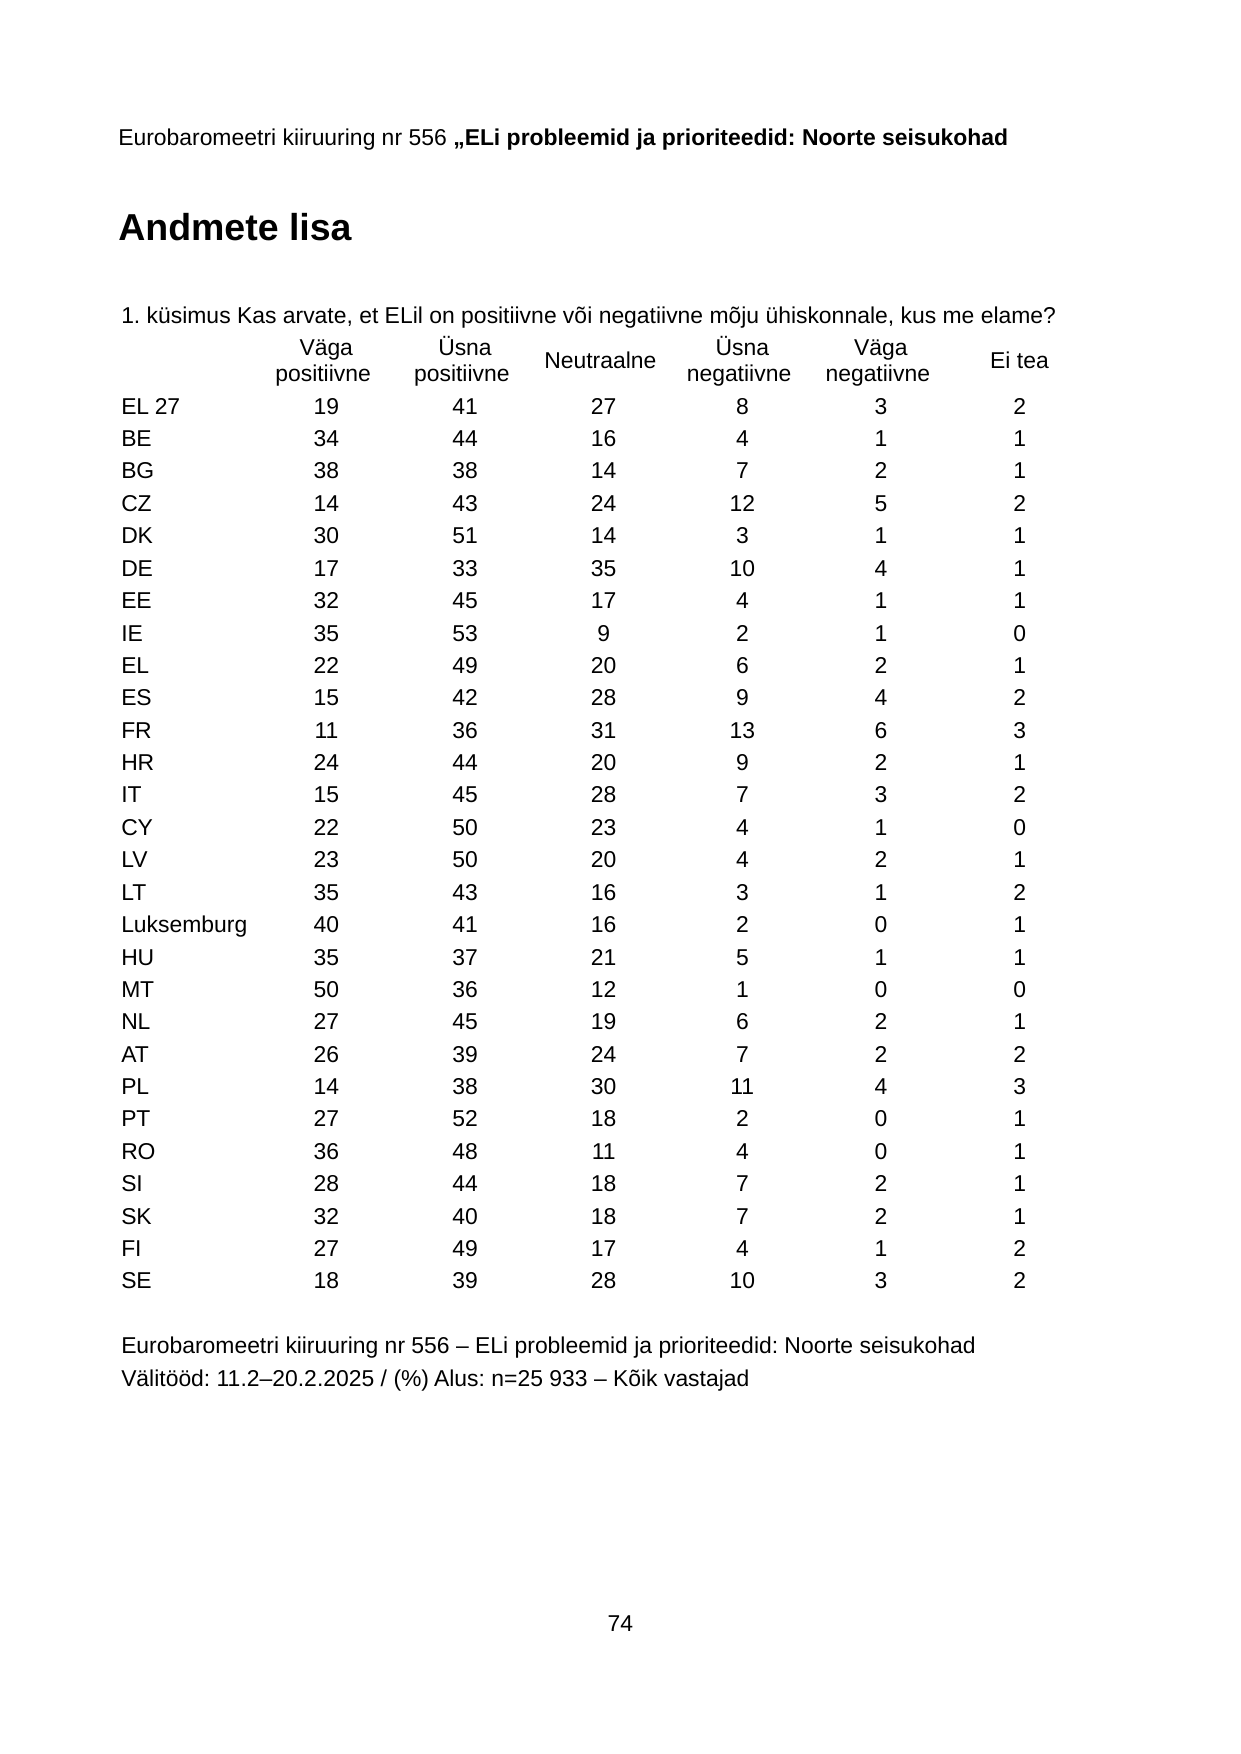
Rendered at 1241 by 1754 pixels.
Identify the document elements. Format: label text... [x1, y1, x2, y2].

table_cell [257, 1297, 395, 1329]
table_cell 1 [950, 455, 1089, 487]
table_cell 36 [395, 714, 534, 746]
table_cell 0 [811, 908, 950, 940]
table_cell 1 [811, 616, 950, 649]
table_cell 0 [950, 973, 1089, 1005]
table_cell 3 [811, 390, 950, 422]
table_cell 2 [811, 746, 950, 778]
table_cell EL 27 [118, 390, 257, 422]
table_cell 1 [950, 1167, 1089, 1199]
table_cell 44 [395, 746, 534, 778]
table_cell 1 [950, 940, 1089, 973]
table_cell 2 [811, 1167, 950, 1199]
table_cell 26 [257, 1038, 395, 1070]
table_cell 18 [534, 1200, 673, 1232]
table_cell CZ [118, 487, 257, 519]
table_cell 24 [534, 1038, 673, 1070]
table_cell 50 [257, 973, 395, 1005]
table_cell 24 [534, 487, 673, 519]
table_cell 40 [395, 1200, 534, 1232]
table_cell 48 [395, 1135, 534, 1167]
table_cell 1 [811, 584, 950, 616]
table_cell 35 [534, 552, 673, 584]
table_cell 2 [811, 843, 950, 876]
table_cell 38 [395, 1070, 534, 1102]
table_cell 8 [673, 390, 811, 422]
table_cell 44 [395, 1167, 534, 1199]
table_cell Väga negatiivne [811, 331, 950, 390]
table_cell 9 [673, 681, 811, 714]
table_cell HR [118, 746, 257, 778]
table_cell 1 [950, 843, 1089, 876]
table_cell HU [118, 940, 257, 973]
table_cell 5 [673, 940, 811, 973]
subtitle Andmete lisa [118, 205, 1122, 248]
table_cell 21 [534, 940, 673, 973]
table_cell [950, 1297, 1089, 1329]
table_cell 4 [673, 811, 811, 843]
table_cell 27 [257, 1103, 395, 1135]
table_cell 1 [950, 519, 1089, 552]
table_cell 10 [673, 552, 811, 584]
table_cell 11 [257, 714, 395, 746]
table_cell 41 [395, 390, 534, 422]
table_cell 38 [257, 455, 395, 487]
table_cell 18 [534, 1103, 673, 1135]
table_cell 12 [534, 973, 673, 1005]
table_cell LT [118, 876, 257, 908]
table_cell [395, 1297, 534, 1329]
table_cell 2 [950, 876, 1089, 908]
table_cell 28 [534, 681, 673, 714]
table_cell 1 [950, 1135, 1089, 1167]
table_cell 50 [395, 811, 534, 843]
table_cell 12 [673, 487, 811, 519]
table_cell 49 [395, 649, 534, 681]
table_cell 17 [534, 584, 673, 616]
table_cell 43 [395, 876, 534, 908]
table_cell 2 [673, 908, 811, 940]
table_cell 32 [257, 584, 395, 616]
table_cell 28 [257, 1167, 395, 1199]
table_cell 4 [673, 584, 811, 616]
table_cell 2 [950, 1232, 1089, 1264]
table_cell EL [118, 649, 257, 681]
table_cell 4 [811, 1070, 950, 1102]
table_cell 23 [534, 811, 673, 843]
table_cell SK [118, 1200, 257, 1232]
table_cell IE [118, 616, 257, 649]
table_cell 35 [257, 616, 395, 649]
table_cell 1 [811, 876, 950, 908]
table_cell DK [118, 519, 257, 552]
table_cell Luksemburg [118, 908, 257, 940]
table_cell 31 [534, 714, 673, 746]
table_cell 3 [673, 876, 811, 908]
table_cell 1 [811, 422, 950, 454]
table_cell 17 [534, 1232, 673, 1264]
table_cell MT [118, 973, 257, 1005]
table_cell 2 [811, 455, 950, 487]
table_cell 5 [811, 487, 950, 519]
table_cell 19 [257, 390, 395, 422]
table_cell 36 [257, 1135, 395, 1167]
table_cell 4 [673, 1135, 811, 1167]
table_cell 2 [673, 1103, 811, 1135]
table_cell 1 [950, 1005, 1089, 1038]
table_cell 14 [534, 519, 673, 552]
table_cell 3 [673, 519, 811, 552]
table_cell 10 [673, 1264, 811, 1297]
table_cell Üsna negatiivne [673, 331, 811, 390]
table_cell 4 [673, 422, 811, 454]
table_cell 35 [257, 940, 395, 973]
table_cell 52 [395, 1103, 534, 1135]
table_header 1. küsimus Kas arvate, et ELil on positiivne või negatiivne mõju ühiskonnale, kus me elame? [118, 299, 1089, 331]
table_cell CY [118, 811, 257, 843]
table_cell 27 [257, 1232, 395, 1264]
table_cell Neutraalne [534, 331, 673, 390]
table_cell 2 [950, 487, 1089, 519]
table_cell 2 [950, 681, 1089, 714]
table_cell 20 [534, 843, 673, 876]
table_cell 20 [534, 746, 673, 778]
table_cell IT [118, 779, 257, 811]
table_cell 1 [950, 908, 1089, 940]
table_cell 1 [811, 940, 950, 973]
table_cell 27 [534, 390, 673, 422]
table_cell PT [118, 1103, 257, 1135]
table_cell SE [118, 1264, 257, 1297]
table_cell 50 [395, 843, 534, 876]
table_cell 35 [257, 876, 395, 908]
table_cell 14 [534, 455, 673, 487]
table_cell 14 [257, 487, 395, 519]
table_cell 32 [257, 1200, 395, 1232]
table_cell [118, 331, 257, 390]
table_cell 13 [673, 714, 811, 746]
table_cell 17 [257, 552, 395, 584]
table_cell 9 [534, 616, 673, 649]
table_cell 33 [395, 552, 534, 584]
table_cell 51 [395, 519, 534, 552]
table_cell 30 [534, 1070, 673, 1102]
table_cell 3 [950, 714, 1089, 746]
table_cell 9 [673, 746, 811, 778]
table_cell [811, 1297, 950, 1329]
table_cell 23 [257, 843, 395, 876]
table_cell 2 [673, 616, 811, 649]
table_cell DE [118, 552, 257, 584]
table_cell BG [118, 455, 257, 487]
table_cell Eurobaromeetri kiiruuring nr 556 – ELi probleemid ja prioriteedid: Noorte seisukohad [118, 1329, 1089, 1362]
table_cell 3 [811, 779, 950, 811]
table_cell 18 [257, 1264, 395, 1297]
table_cell 2 [811, 649, 950, 681]
table_cell 0 [950, 811, 1089, 843]
table_cell 2 [950, 390, 1089, 422]
table_cell 49 [395, 1232, 534, 1264]
table_cell 1 [950, 422, 1089, 454]
table_cell EE [118, 584, 257, 616]
table_cell 45 [395, 779, 534, 811]
table_cell 16 [534, 422, 673, 454]
table_cell Välitööd: 11.2–20.2.2025 / (%) Alus: n=25 933 – Kõik vastajad [118, 1362, 1089, 1394]
table_cell 0 [811, 973, 950, 1005]
table_cell 1 [950, 746, 1089, 778]
table_cell 24 [257, 746, 395, 778]
table_cell 1 [811, 519, 950, 552]
table_cell 7 [673, 1038, 811, 1070]
table_cell [534, 1297, 673, 1329]
table_cell 6 [673, 1005, 811, 1038]
table_cell 45 [395, 584, 534, 616]
table_cell 45 [395, 1005, 534, 1038]
table_cell 34 [257, 422, 395, 454]
table_cell 15 [257, 681, 395, 714]
table_cell AT [118, 1038, 257, 1070]
table_cell 36 [395, 973, 534, 1005]
table_cell [673, 1297, 811, 1329]
table_cell 30 [257, 519, 395, 552]
table_cell 3 [950, 1070, 1089, 1102]
table_cell 7 [673, 455, 811, 487]
table_cell ES [118, 681, 257, 714]
table_cell [118, 1297, 257, 1329]
table_cell 16 [534, 908, 673, 940]
table_cell 1 [673, 973, 811, 1005]
table_cell 2 [950, 779, 1089, 811]
table_cell 40 [257, 908, 395, 940]
table_cell 41 [395, 908, 534, 940]
table_cell 16 [534, 876, 673, 908]
table_cell 1 [811, 1232, 950, 1264]
table_cell 1 [950, 1103, 1089, 1135]
table_cell 2 [811, 1005, 950, 1038]
table_cell NL [118, 1005, 257, 1038]
table_cell 0 [811, 1103, 950, 1135]
table_cell 22 [257, 811, 395, 843]
table_cell 0 [950, 616, 1089, 649]
table_cell 27 [257, 1005, 395, 1038]
table_cell 2 [811, 1038, 950, 1070]
table_cell 11 [534, 1135, 673, 1167]
table_cell FI [118, 1232, 257, 1264]
table_cell 6 [673, 649, 811, 681]
table_cell 7 [673, 1200, 811, 1232]
table_cell PL [118, 1070, 257, 1102]
table_cell 0 [811, 1135, 950, 1167]
table_cell 11 [673, 1070, 811, 1102]
table_cell 43 [395, 487, 534, 519]
table_cell 1 [811, 811, 950, 843]
table_cell 1 [950, 1200, 1089, 1232]
table_cell 42 [395, 681, 534, 714]
table_cell 28 [534, 1264, 673, 1297]
table_cell 44 [395, 422, 534, 454]
table_cell 37 [395, 940, 534, 973]
table_cell RO [118, 1135, 257, 1167]
table_cell 38 [395, 455, 534, 487]
table_cell 1 [950, 552, 1089, 584]
table_cell 22 [257, 649, 395, 681]
table_cell 4 [673, 1232, 811, 1264]
table_cell 6 [811, 714, 950, 746]
table_cell 2 [950, 1264, 1089, 1297]
table_cell 7 [673, 779, 811, 811]
table_cell FR [118, 714, 257, 746]
table_cell BE [118, 422, 257, 454]
table_cell 14 [257, 1070, 395, 1102]
table_cell 1 [950, 584, 1089, 616]
table_cell 1 [950, 649, 1089, 681]
table_cell Väga positiivne [257, 331, 395, 390]
table_cell 20 [534, 649, 673, 681]
table_cell 3 [811, 1264, 950, 1297]
table_cell Üsna positiivne [395, 331, 534, 390]
table_cell SI [118, 1167, 257, 1199]
table_cell 28 [534, 779, 673, 811]
table_cell 7 [673, 1167, 811, 1199]
table_cell Ei tea [950, 331, 1089, 390]
table_cell 19 [534, 1005, 673, 1038]
table_cell 39 [395, 1264, 534, 1297]
table_cell 4 [811, 681, 950, 714]
table_cell 53 [395, 616, 534, 649]
table_cell 2 [950, 1038, 1089, 1070]
table_cell LV [118, 843, 257, 876]
table_cell 2 [811, 1200, 950, 1232]
table_cell 15 [257, 779, 395, 811]
table_cell 39 [395, 1038, 534, 1070]
table_cell 4 [673, 843, 811, 876]
table_cell 18 [534, 1167, 673, 1199]
table_cell 4 [811, 552, 950, 584]
